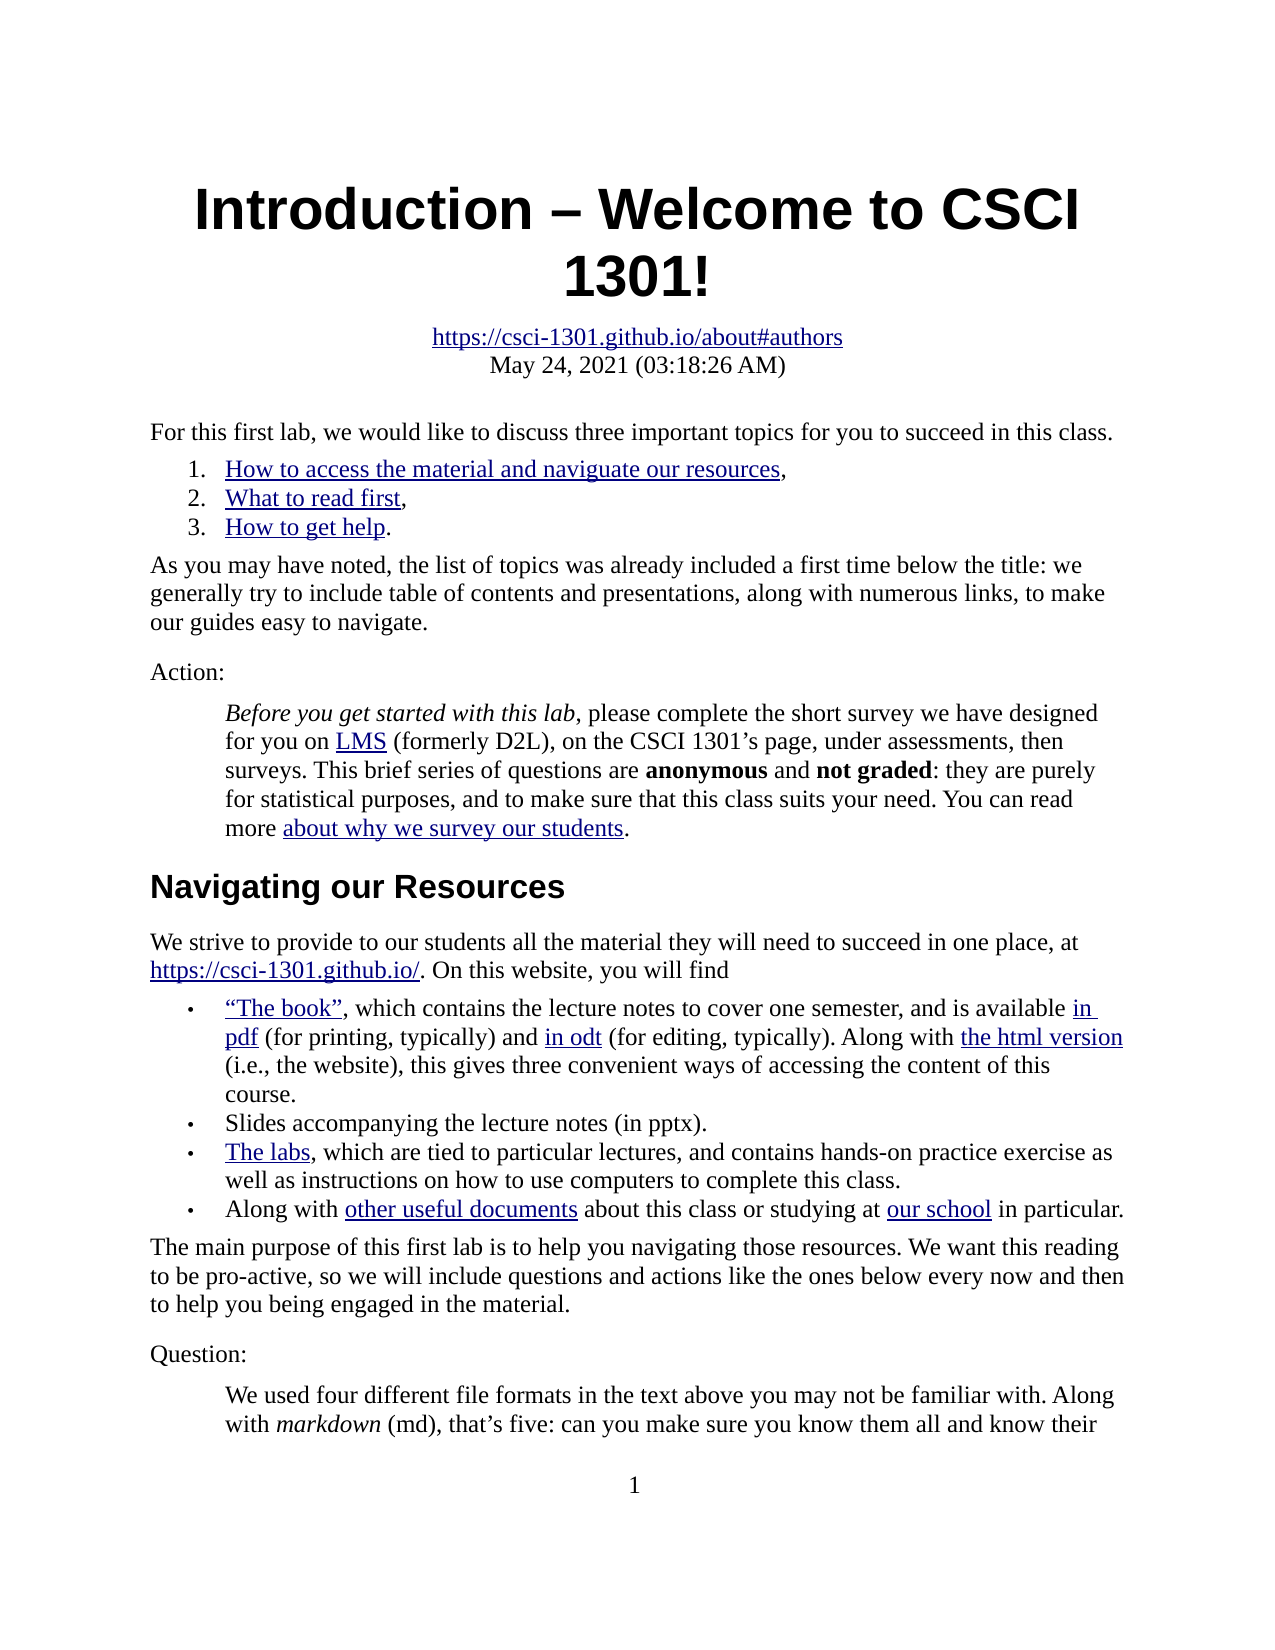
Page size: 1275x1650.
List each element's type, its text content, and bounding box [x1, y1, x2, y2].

list What to read first, [187, 483, 1125, 512]
list How to get help. [187, 512, 1125, 541]
text For this first lab, we would like to discuss three important topics for you to succeed in this class. [150, 417, 1125, 446]
list Along with other useful documents about this class or studying at our school in particular. [187, 1194, 1125, 1223]
text Action: [150, 657, 1125, 686]
text Before you get started with this lab, please complete the short survey we have designed for you on LMS (formerly D2L), on the CSCI 1301’s page, under assessments, then surveys. This brief series of questions are anonymous and not graded: they are purely for statistical purposes, and to make sure that this class suits your need. You can read more about why we survey our students. [225, 698, 1125, 841]
text We strive to provide to our students all the material they will need to succeed in one place, at https://csci-1301.github.io/. On this website, you will find [150, 927, 1125, 984]
text As you may have noted, the list of topics was already included a first time below the title: we generally try to include table of contents and presentations, along with numerous links, to make our guides easy to navigate. [150, 550, 1125, 636]
list “The book”, which contains the lecture notes to cover one semester, and is available in pdf (for printing, typically) and in odt (for editing, typically). Along with the html version (i.e., the website), this gives three convenient ways of accessing the content of this course. [187, 993, 1125, 1108]
list How to access the material and naviguate our resources, [187, 454, 1125, 483]
title Introduction – Welcome to CSCI 1301! [150, 175, 1125, 309]
text May 24, 2021 (03:18:26 AM) [150, 350, 1125, 379]
subtitle Navigating our Resources [150, 866, 1125, 905]
text We used four different file formats in the text above you may not be familiar with. Along with markdown (md), that’s five: can you make sure you know them all and know their [225, 1380, 1125, 1437]
text Question: [150, 1339, 1125, 1368]
list Slides accompanying the lecture notes (in pptx). [187, 1108, 1125, 1137]
list The labs, which are tied to particular lectures, and contains hands-on practice exercise as well as instructions on how to use computers to complete this class. [187, 1137, 1125, 1194]
text https://csci-1301.github.io/about#authors [150, 322, 1125, 350]
text The main purpose of this first lab is to help you navigating those resources. We want this reading to be pro-active, so we will include questions and actions like the ones below every now and then to help you being engaged in the material. [150, 1232, 1125, 1318]
